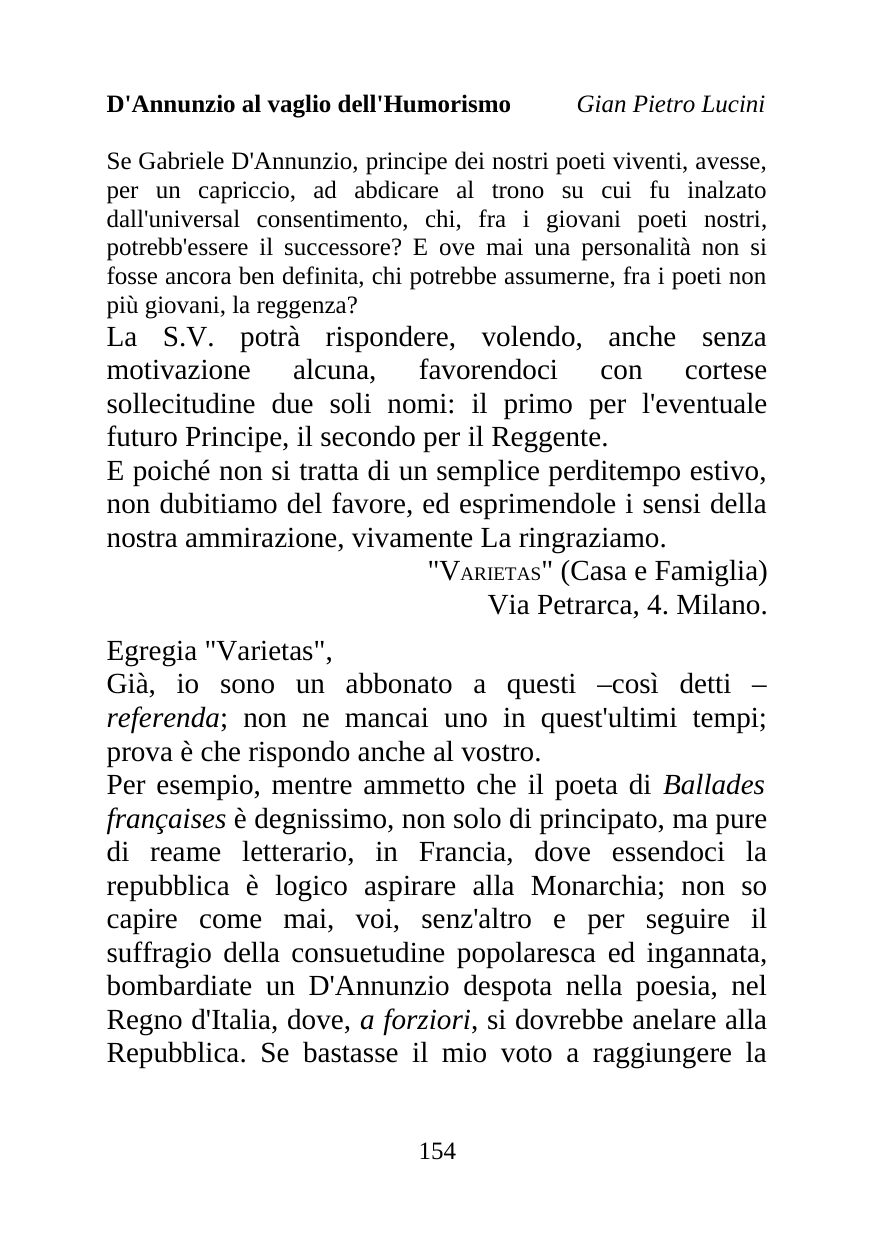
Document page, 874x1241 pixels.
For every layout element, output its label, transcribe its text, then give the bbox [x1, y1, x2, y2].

text E poiché non si tratta di un semplice perditempo estivo, non dubitiamo del favore, ed esprimendole i sensi della nostra ammirazione, vivamente La ringraziamo. [106, 453, 768, 553]
text "Varietas" (Casa e Famiglia) [106, 553, 768, 587]
text Già, io sono un abbonato a questi –così detti – referenda; non ne mancai uno in quest'ultimi tempi; prova è che rispondo anche al vostro. [106, 667, 768, 767]
text La S.V. potrà rispondere, volendo, anche senza motivazione alcuna, favorendoci con cortese sollecitudine due soli nomi: il primo per l'eventuale futuro Principe, il secondo per il Reggente. [106, 319, 768, 453]
text Egregia "Varietas", [106, 633, 768, 667]
text Via Petrarca, 4. Milano. [106, 587, 768, 621]
text Per esempio, mentre ammetto che il poeta di Ballades françaises è degnissimo, non solo di principato, ma pure di reame letterario, in Francia, dove essendoci la repubblica è logico aspirare alla Monarchia; non so capire come mai, voi, senz'altro e per seguire il suffragio della consuetudine popolaresca ed ingannata, bombardiate un D'Annunzio despota nella poesia, nel Regno d'Italia, dove, a forziori, si dovrebbe anelare alla Repubblica. Se bastasse il mio voto a raggiungere la [106, 767, 768, 1069]
text Se Gabriele D'Annunzio, principe dei nostri poeti viventi, avesse, per un capriccio, ad abdicare al trono su cui fu inalzato dall'universal consentimento, chi, fra i giovani poeti nostri, potrebb'essere il successore? E ove mai una personalità non si fosse ancora ben definita, chi potrebbe assumerne, fra i poeti non più giovani, la reggenza? [106, 146, 768, 319]
